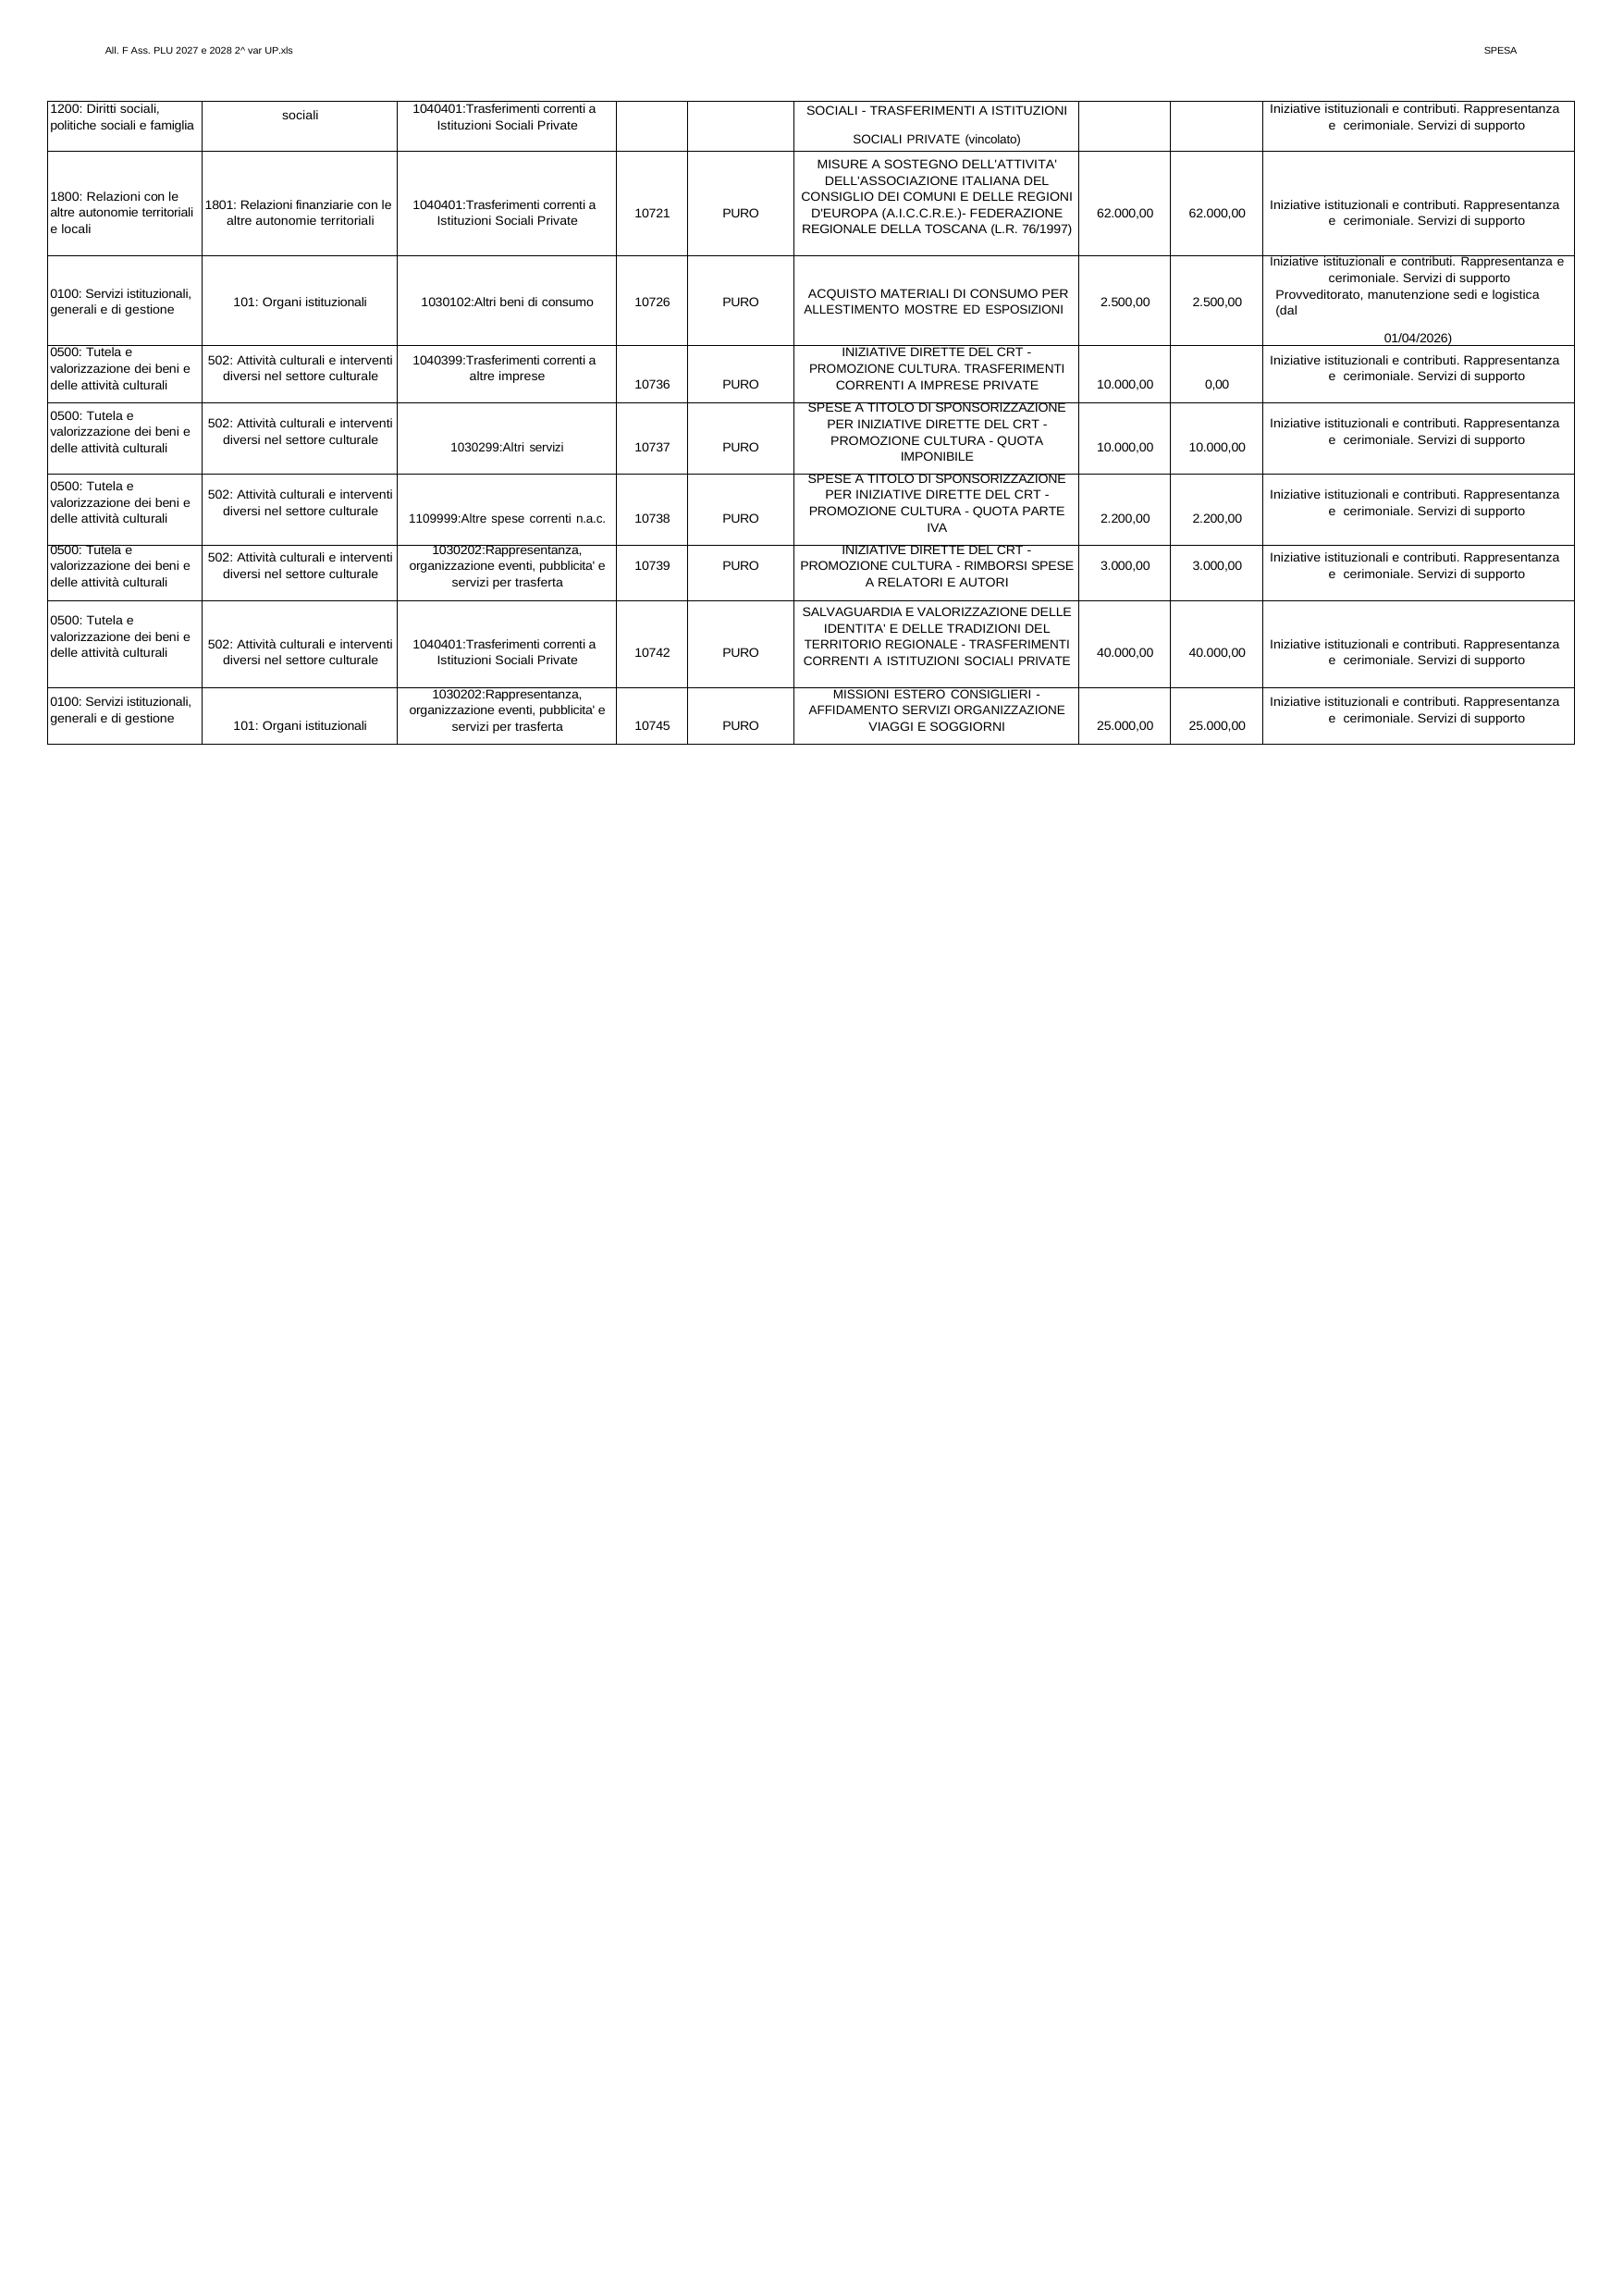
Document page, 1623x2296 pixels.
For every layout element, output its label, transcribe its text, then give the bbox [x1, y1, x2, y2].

table_cell 10.000,00 [1079, 346, 1170, 402]
table_cell SPESE A TITOLO DI SPONSORIZZAZIONE PER INIZIATIVE DIRETTE DEL CRT - PROMOZIONE CULTURA - QUOTA PARTE IVA [794, 475, 1078, 545]
table_cell 1030299:Altri servizi [398, 403, 616, 474]
table_cell Iniziative istituzionali e contributi. Rappresentanza e cerimoniale. Servizi di supporto [1263, 346, 1574, 402]
table_cell 1040399:Trasferimenti correnti a altre imprese [398, 346, 616, 402]
table_cell SOCIALI - TRASFERIMENTI A ISTITUZIONI SOCIALI PRIVATE (vincolato) [794, 102, 1078, 151]
table_cell 101: Organi istituzionali [203, 688, 397, 744]
table_cell Iniziative istituzionali e contributi. Rappresentanza e cerimoniale. Servizi di supporto Provveditorato, manutenzione sedi e logistica (dal 01/04/2026) [1263, 256, 1574, 345]
table_cell 1109999:Altre spese correnti n.a.c. [398, 475, 616, 545]
table_cell Iniziative istituzionali e contributi. Rappresentanza e cerimoniale. Servizi di supporto [1263, 403, 1574, 474]
table_cell 62.000,00 [1171, 152, 1262, 255]
table_cell 2.500,00 [1171, 256, 1262, 345]
table_cell 1030202:Rappresentanza, organizzazione eventi, pubblicita' e servizi per trasferta [398, 688, 616, 744]
table_cell 40.000,00 [1079, 601, 1170, 686]
table_cell PURO [688, 256, 793, 345]
table_cell 0,00 [1171, 346, 1262, 402]
table_cell 10.000,00 [1079, 403, 1170, 474]
table_cell SALVAGUARDIA E VALORIZZAZIONE DELLE IDENTITA' E DELLE TRADIZIONI DEL TERRITORIO REGIONALE - TRASFERIMENTI CORRENTI A ISTITUZIONI SOCIALI PRIVATE [794, 601, 1078, 686]
table_cell 62.000,00 [1079, 152, 1170, 255]
table_cell 0100: Servizi istituzionali, generali e di gestione [48, 256, 202, 345]
table_cell Iniziative istituzionali e contributi. Rappresentanza e cerimoniale. Servizi di supporto [1263, 601, 1574, 686]
table_cell 10739 [617, 546, 687, 599]
table_cell 0500: Tutela e valorizzazione dei beni e delle attività culturali [48, 475, 202, 545]
table_cell 10737 [617, 403, 687, 474]
table_cell 10736 [617, 346, 687, 402]
table_cell PURO [688, 152, 793, 255]
table_cell 101: Organi istituzionali [203, 256, 397, 345]
table_cell PURO [688, 475, 793, 545]
table_cell 1801: Relazioni finanziarie con le altre autonomie territoriali [203, 152, 397, 255]
table_cell [1171, 102, 1262, 151]
table_cell 0500: Tutela e valorizzazione dei beni e delle attività culturali [48, 403, 202, 474]
table_cell 10742 [617, 601, 687, 686]
table_cell 0500: Tutela e valorizzazione dei beni e delle attività culturali [48, 601, 202, 686]
table_cell 2.200,00 [1079, 475, 1170, 545]
table_cell 1040401:Trasferimenti correnti a Istituzioni Sociali Private [398, 102, 616, 151]
table_cell MISSIONI ESTERO CONSIGLIERI - AFFIDAMENTO SERVIZI ORGANIZZAZIONE VIAGGI E SOGGIORNI [794, 688, 1078, 744]
table_cell PURO [688, 346, 793, 402]
table_cell [1079, 102, 1170, 151]
table_cell 25.000,00 [1171, 688, 1262, 744]
table_cell 0500: Tutela e valorizzazione dei beni e delle attività culturali [48, 546, 202, 599]
table_cell 0500: Tutela e valorizzazione dei beni e delle attività culturali [48, 346, 202, 402]
table_cell Iniziative istituzionali e contributi. Rappresentanza e cerimoniale. Servizi di supporto [1263, 688, 1574, 744]
table_cell 2.500,00 [1079, 256, 1170, 345]
table_cell 1040401:Trasferimenti correnti a Istituzioni Sociali Private [398, 152, 616, 255]
table_cell 25.000,00 [1079, 688, 1170, 744]
table_cell 1800: Relazioni con le altre autonomie territoriali e locali [48, 152, 202, 255]
table_cell INIZIATIVE DIRETTE DEL CRT - PROMOZIONE CULTURA. TRASFERIMENTI CORRENTI A IMPRESE PRIVATE [794, 346, 1078, 402]
table_cell INIZIATIVE DIRETTE DEL CRT - PROMOZIONE CULTURA - RIMBORSI SPESE A RELATORI E AUTORI [794, 546, 1078, 599]
table_cell PURO [688, 546, 793, 599]
table_cell 502: Attività culturali e interventi diversi nel settore culturale [203, 546, 397, 599]
table_cell 10.000,00 [1171, 403, 1262, 474]
table_cell 1200: Diritti sociali, politiche sociali e famiglia [48, 102, 202, 151]
table_cell 40.000,00 [1171, 601, 1262, 686]
table_cell PURO [688, 403, 793, 474]
table_cell 2.200,00 [1171, 475, 1262, 545]
table_cell Iniziative istituzionali e contributi. Rappresentanza e cerimoniale. Servizi di supporto [1263, 102, 1574, 151]
table_cell Iniziative istituzionali e contributi. Rappresentanza e cerimoniale. Servizi di supporto [1263, 475, 1574, 545]
table_cell 502: Attività culturali e interventi diversi nel settore culturale [203, 403, 397, 474]
table_cell 1030202:Rappresentanza, organizzazione eventi, pubblicita' e servizi per trasferta [398, 546, 616, 599]
table_cell 3.000,00 [1171, 546, 1262, 599]
table_cell 3.000,00 [1079, 546, 1170, 599]
table_cell 10745 [617, 688, 687, 744]
table_cell 1040401:Trasferimenti correnti a Istituzioni Sociali Private [398, 601, 616, 686]
table_cell PURO [688, 601, 793, 686]
table_cell SPESE A TITOLO DI SPONSORIZZAZIONE PER INIZIATIVE DIRETTE DEL CRT - PROMOZIONE CULTURA - QUOTA IMPONIBILE [794, 403, 1078, 474]
table_cell 502: Attività culturali e interventi diversi nel settore culturale [203, 346, 397, 402]
table_cell 1030102:Altri beni di consumo [398, 256, 616, 345]
table_cell [688, 102, 793, 151]
table_cell ACQUISTO MATERIALI DI CONSUMO PER ALLESTIMENTO MOSTRE ED ESPOSIZIONI [794, 256, 1078, 345]
table_cell [617, 102, 687, 151]
table_cell 502: Attività culturali e interventi diversi nel settore culturale [203, 475, 397, 545]
table_cell sociali [203, 102, 397, 151]
table_cell MISURE A SOSTEGNO DELL'ATTIVITA' DELL'ASSOCIAZIONE ITALIANA DEL CONSIGLIO DEI COMUNI E DELLE REGIONI D'EUROPA (A.I.C.C.R.E.)- FEDERAZIONE REGIONALE DELLA TOSCANA (L.R. 76/1997) [794, 152, 1078, 255]
table_cell 502: Attività culturali e interventi diversi nel settore culturale [203, 601, 397, 686]
table_cell Iniziative istituzionali e contributi. Rappresentanza e cerimoniale. Servizi di supporto [1263, 152, 1574, 255]
table_cell 0100: Servizi istituzionali, generali e di gestione [48, 688, 202, 744]
table_cell PURO [688, 688, 793, 744]
table_cell 10726 [617, 256, 687, 345]
table_cell 10738 [617, 475, 687, 545]
table_cell Iniziative istituzionali e contributi. Rappresentanza e cerimoniale. Servizi di supporto [1263, 546, 1574, 599]
table_cell 10721 [617, 152, 687, 255]
